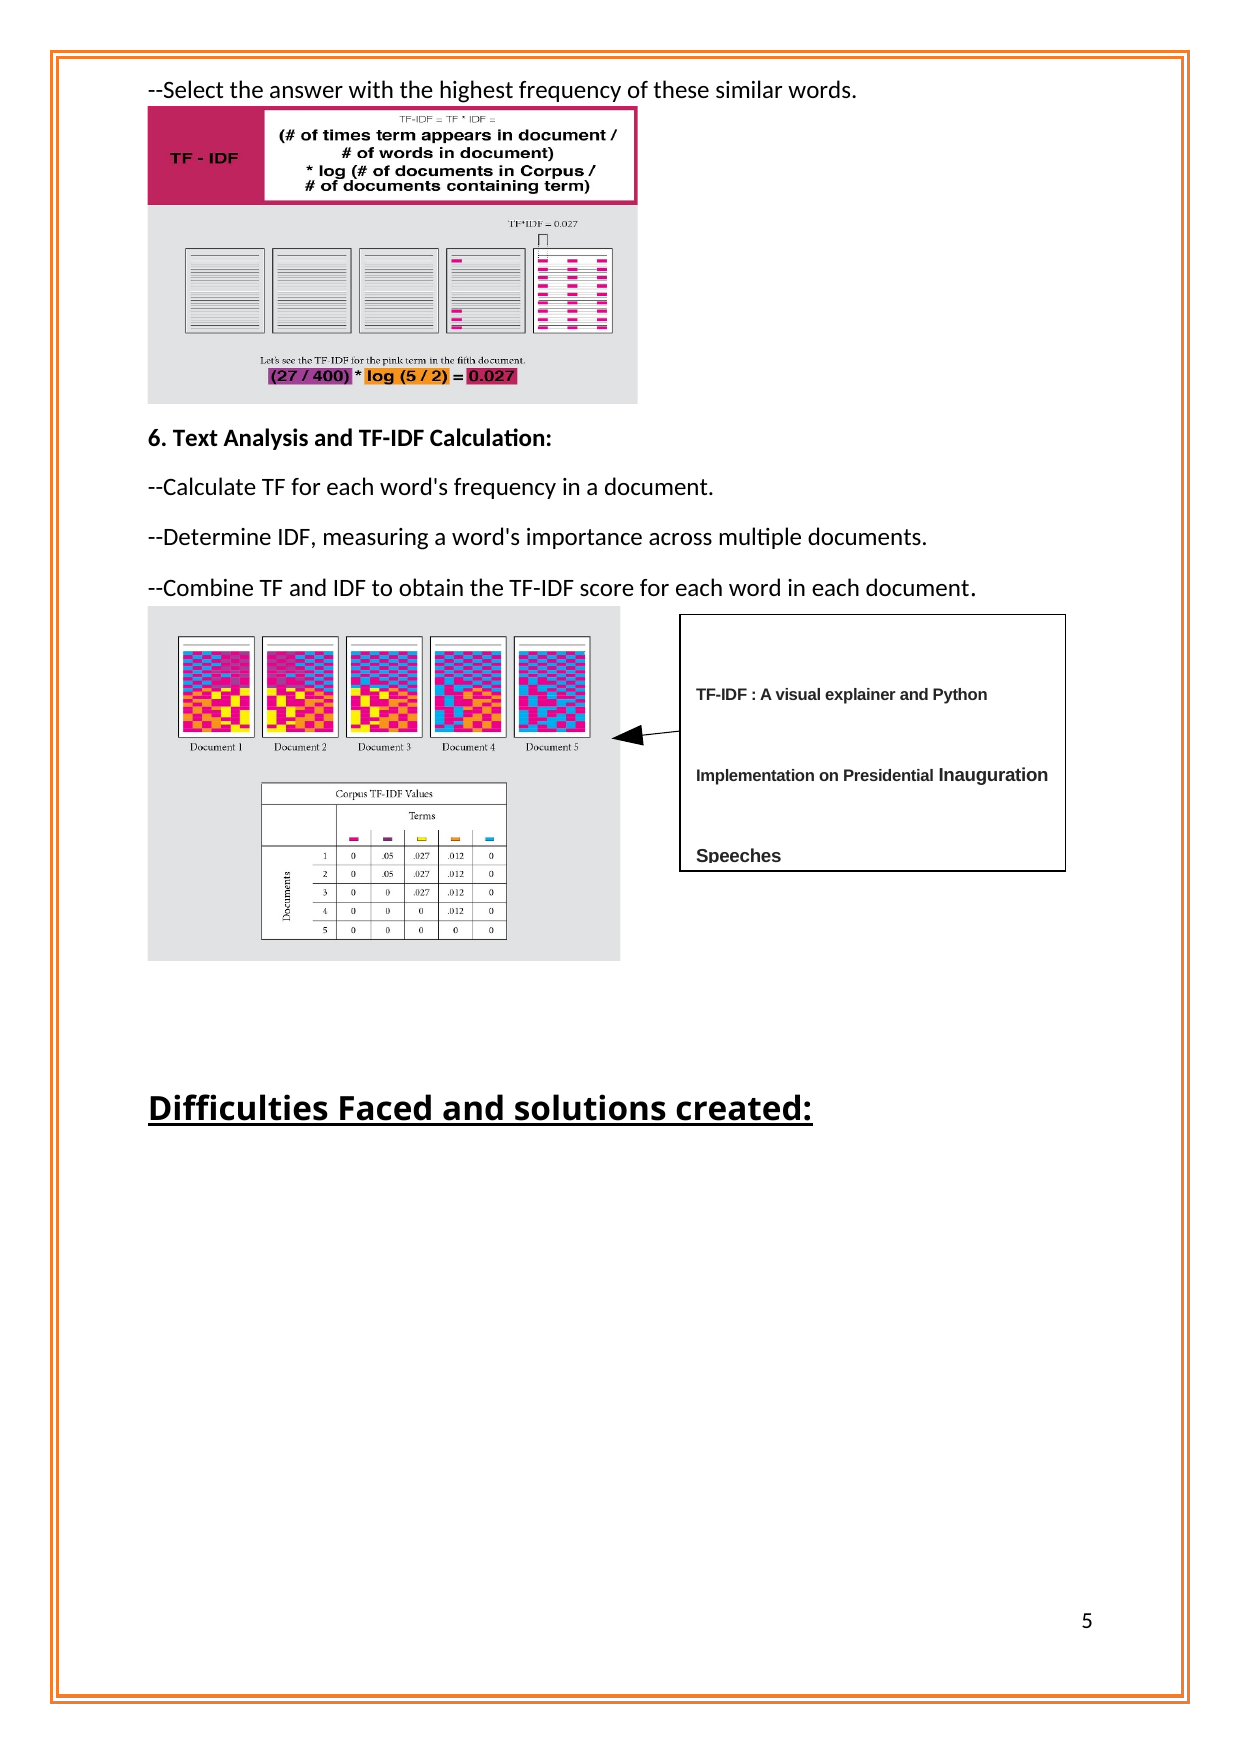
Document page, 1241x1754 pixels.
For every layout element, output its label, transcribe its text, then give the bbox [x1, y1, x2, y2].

text 6. Text Analysis and TF-IDF Calculation: [148, 422, 1093, 453]
text Difficulties Faced and solutions created: [148, 1085, 1093, 1131]
subtitle TF-IDF : A visual explainer and Python Implementation on Presidential Inauguration Speeches [696, 623, 1050, 863]
text --Calculate TF for each word's frequency in a document. [148, 471, 1093, 502]
text --Select the answer with the highest frequency of these similar words. [148, 74, 1093, 404]
text --Determine IDF, measuring a word's importance across multiple documents. [148, 521, 1093, 551]
text --Combine TF and IDF to obtain the TF-IDF score for each word in each document. [148, 570, 1093, 961]
